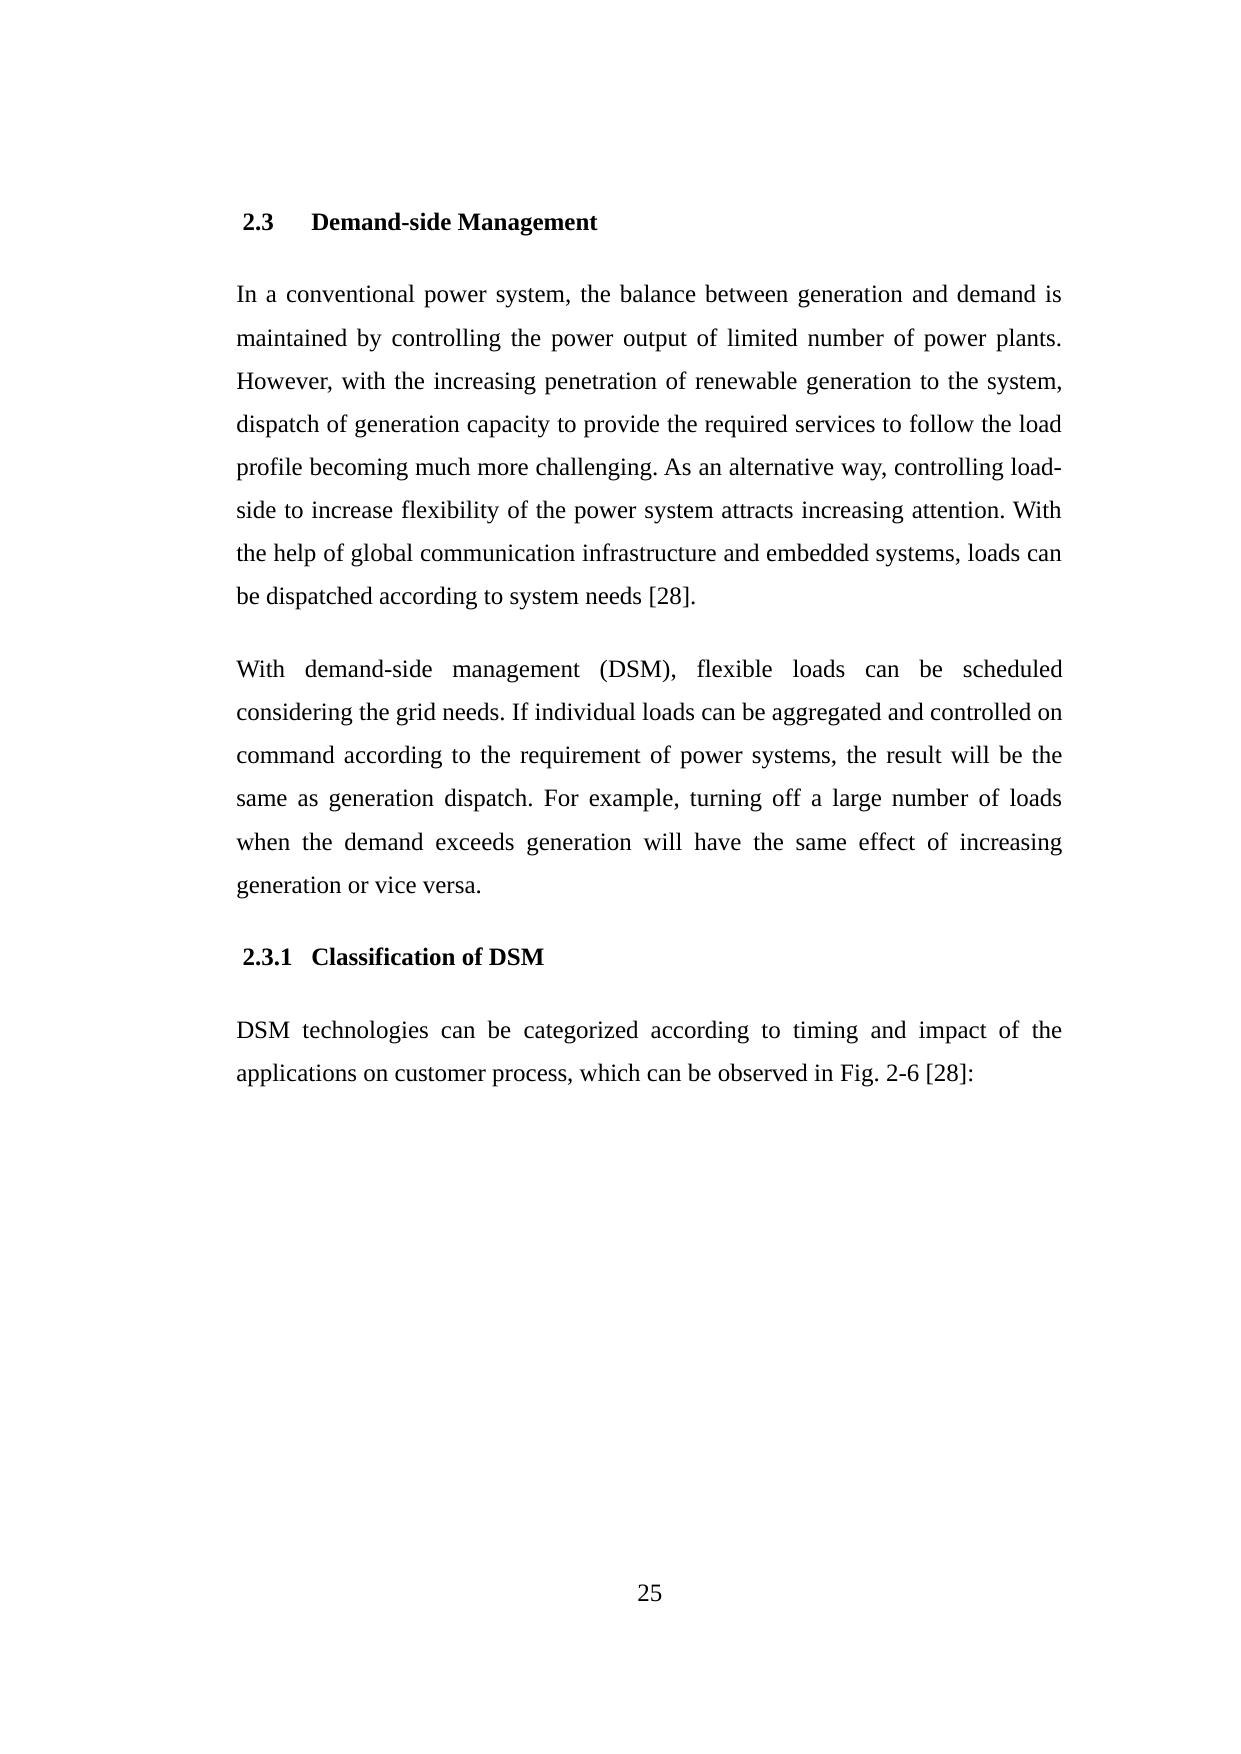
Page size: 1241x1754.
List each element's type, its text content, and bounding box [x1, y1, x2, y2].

text With demand-side management (DSM), flexible loads can be scheduled considering the grid needs. If individual loads can be aggregated and controlled on command according to the requirement of power systems, the result will be the same as generation dispatch. For example, turning off a large number of loads when the demand exceeds generation will have the same effect of increasing generation or vice versa. [236, 654, 1063, 898]
subtitle Classification of DSM [236, 942, 1063, 971]
subtitle In a conventional power system, the balance between generation and demand is maintained by controlling the power output of limited number of power plants. However, with the increasing penetration of renewable generation to the system, dispatch of generation capacity to provide the required services to follow the load profile becoming much more challenging. As an alternative way, controlling load-side to increase flexibility of the power system attracts increasing attention. With the help of global communication infrastructure and embedded systems, loads can be dispatched according to system needs [28]⁠. [236, 279, 1063, 610]
text DSM technologies can be categorized according to timing and impact of the applications on customer process, which can be observed in Fig. 2-6 [28]⁠: [236, 1015, 1063, 1087]
subtitle Demand-side Management [236, 207, 1063, 236]
